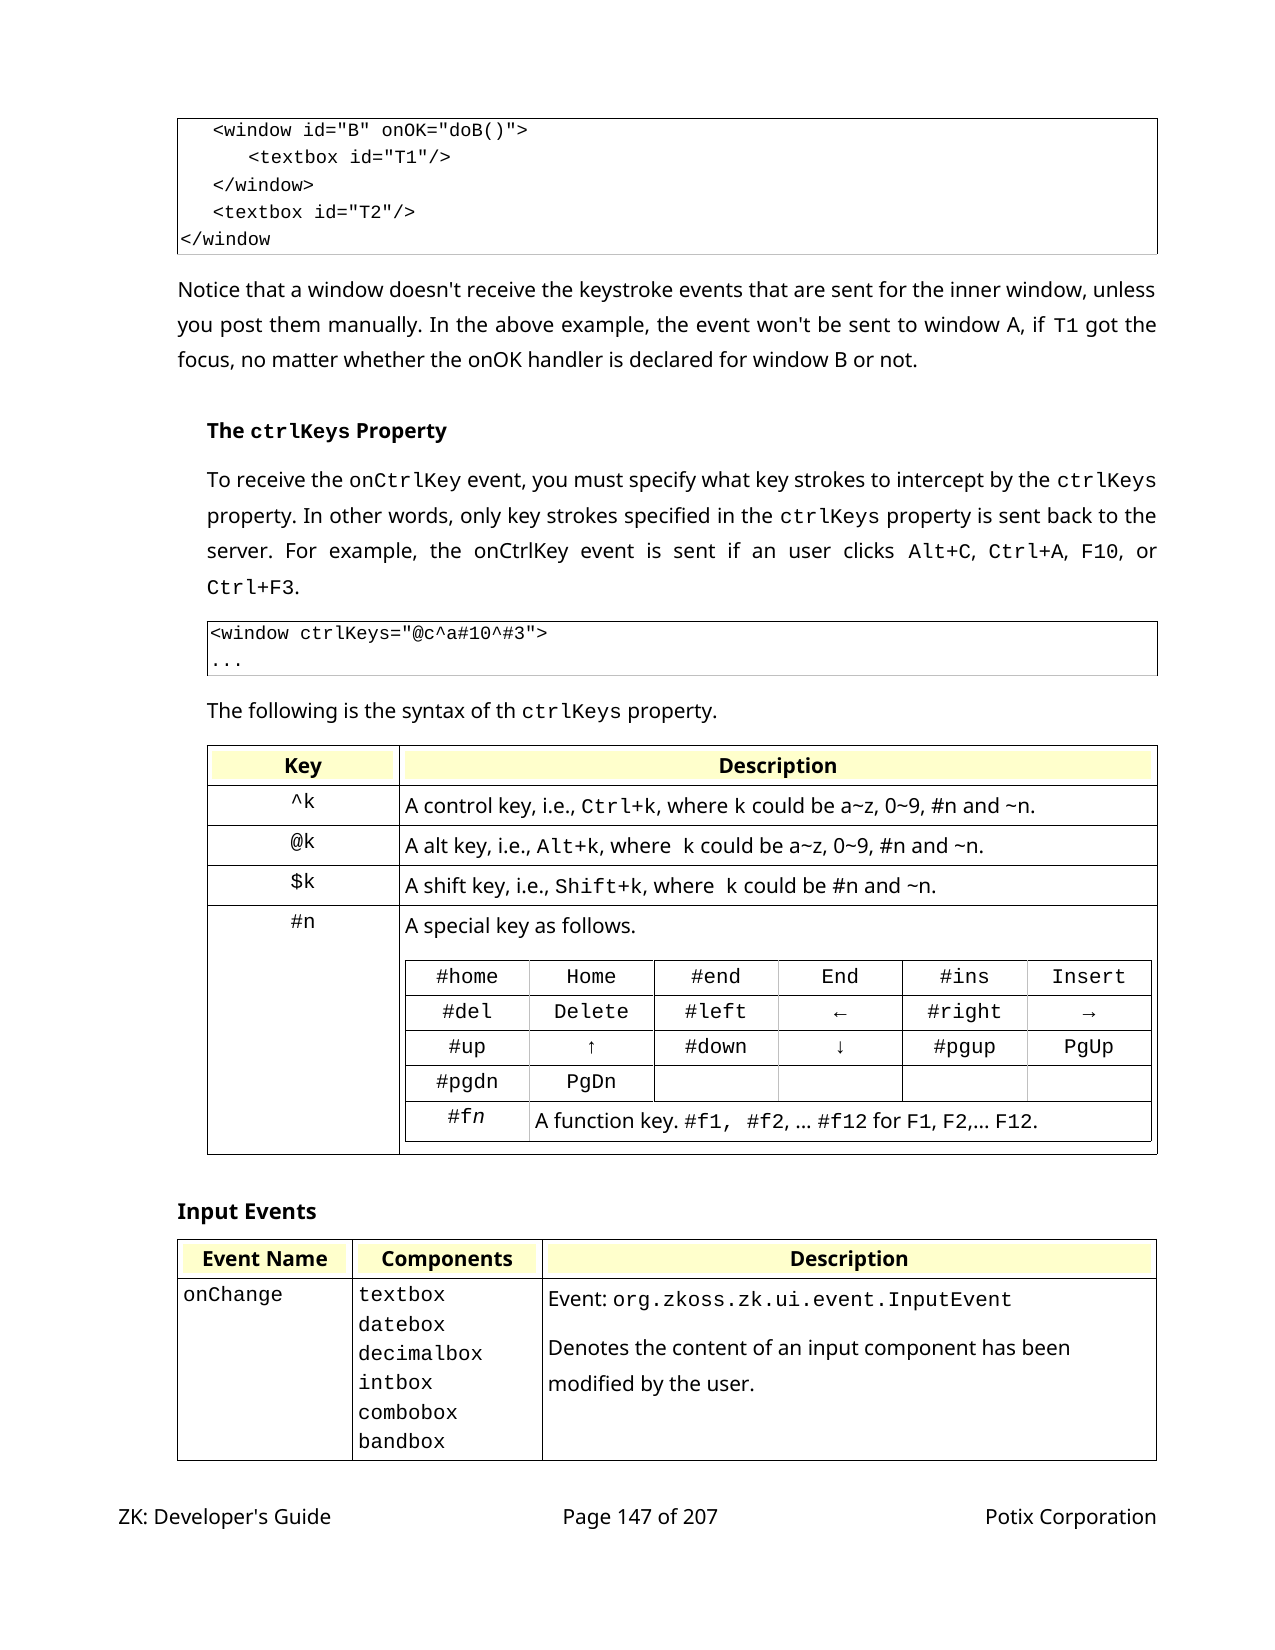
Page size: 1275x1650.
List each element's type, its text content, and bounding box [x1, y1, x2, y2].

text <textbox id="T1"/> [178, 145, 1157, 169]
table_cell ← [779, 996, 902, 1030]
table_cell PgUp [1028, 1031, 1151, 1065]
table_cell Delete [530, 996, 653, 1030]
table_cell #up [406, 1031, 529, 1065]
table_header End [779, 961, 902, 995]
table_cell [903, 1066, 1027, 1101]
table_cell A control key, i.e., Ctrl+k, where k could be a~z, 0~9, #n and ~n. [400, 786, 1157, 825]
text </window [178, 227, 1157, 254]
table_header Components [353, 1240, 542, 1278]
table_cell #pgup [903, 1031, 1027, 1065]
table_header #end [655, 961, 778, 995]
table_cell → [1028, 996, 1151, 1030]
table_cell ↓ [779, 1031, 902, 1065]
text ... [208, 648, 1157, 675]
table_cell #pgdn [406, 1066, 529, 1101]
table_header #ins [903, 961, 1027, 995]
table_cell #fn [406, 1102, 529, 1141]
subtitle The ctrlKeys Property [207, 416, 1157, 445]
table_cell A special key as follows. [400, 906, 1157, 1154]
table_cell #down [655, 1031, 778, 1065]
table_cell A function key. #f1, #f2, ... #f12 for F1, F2,... F12. [530, 1102, 1151, 1141]
table_header Home [530, 961, 653, 995]
table_cell #right [903, 996, 1027, 1030]
table_header Description [543, 1240, 1156, 1278]
table_header Description [400, 746, 1157, 785]
table_cell [655, 1066, 778, 1101]
text <window id="B" onOK="doB()"> [178, 119, 1157, 142]
table_cell @k [208, 826, 399, 865]
text <window ctrlKeys="@c^a#10^#3"> [208, 622, 1157, 645]
table_cell onChange [178, 1279, 352, 1460]
text </window> [178, 172, 1157, 197]
table_header Key [208, 746, 399, 785]
text <textbox id="T2"/> [178, 200, 1157, 224]
subtitle Input Events [177, 1196, 1157, 1226]
table_cell ^k [208, 786, 399, 825]
table_header Insert [1028, 961, 1151, 995]
table_cell A shift key, i.e., Shift+k, where k could be #n and ~n. [400, 866, 1157, 905]
table_cell $k [208, 866, 399, 905]
text To receive the onCtrlKey event, you must specify what key strokes to intercept by the ctrlKeys property. In other words, only key strokes specified in the ctrlKeys property is sent back to the server. For example, the onCtrlKey event is sent if an user clicks Alt+C, Ctrl+A, F10, or Ctrl+F3. [207, 465, 1157, 601]
table_header Event Name [178, 1240, 352, 1278]
table_cell ↑ [530, 1031, 653, 1065]
table_cell Event: org.zkoss.zk.ui.event.InputEvent Denotes the content of an input component has been modified by the user. [543, 1279, 1156, 1460]
table_cell [779, 1066, 902, 1101]
table_cell A alt key, i.e., Alt+k, where k could be a~z, 0~9, #n and ~n. [400, 826, 1157, 865]
table_cell PgDn [530, 1066, 653, 1101]
table_cell [1028, 1066, 1151, 1101]
table_cell #del [406, 996, 529, 1030]
text The following is the syntax of th ctrlKeys property. [207, 696, 1157, 725]
table_header #home [406, 961, 529, 995]
table_cell textbox datebox decimalbox intbox combobox bandbox [353, 1279, 542, 1460]
table_cell #left [655, 996, 778, 1030]
text Notice that a window doesn't receive the keystroke events that are sent for the inner window, unless you post them manually. In the above example, the event won't be sent to window A, if T1 got the focus, no matter whether the onOK handler is declared for window B or not. [177, 275, 1157, 374]
table_cell #n [208, 906, 399, 1154]
